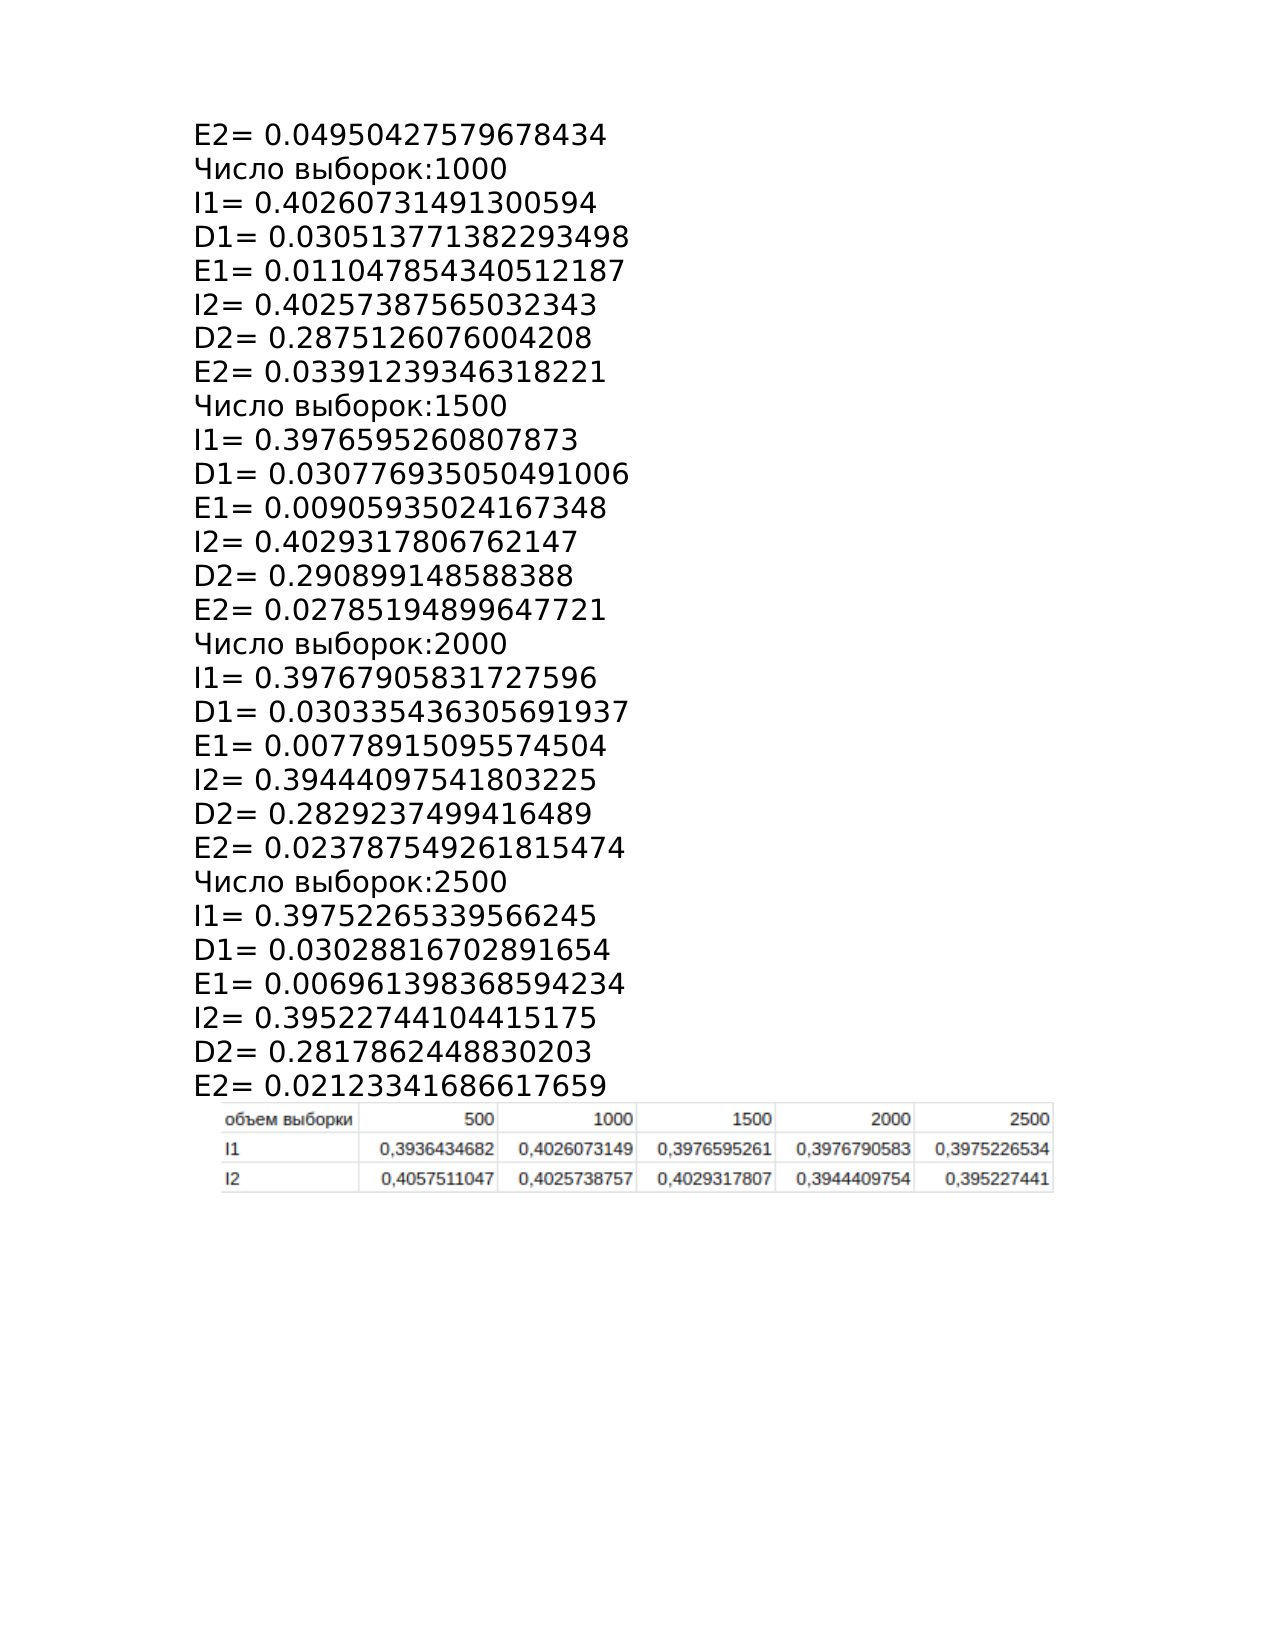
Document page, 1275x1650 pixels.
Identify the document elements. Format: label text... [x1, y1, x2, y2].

list D1= 0.03028816702891654 [193, 933, 1157, 967]
list E2= 0.02785194899647721 [193, 593, 1157, 627]
list I2= 0.40257387565032343 [193, 288, 1157, 322]
list D1= 0.030335436305691937 [193, 695, 1157, 729]
list E2= 0.02123341686617659 [193, 1069, 1157, 1103]
picture [221, 1102, 1054, 1193]
list Число выборок:1500 [193, 390, 1157, 424]
list E2= 0.04950427579678434 [193, 118, 1157, 152]
list I1= 0.39752265339566245 [193, 899, 1157, 933]
list I1= 0.40260731491300594 [193, 186, 1157, 220]
list I2= 0.39522744104415175 [193, 1001, 1157, 1035]
list D1= 0.030513771382293498 [193, 220, 1157, 254]
list D2= 0.2829237499416489 [193, 797, 1157, 831]
list D2= 0.2875126076004208 [193, 322, 1157, 356]
list E1= 0.00778915095574504 [193, 729, 1157, 763]
list Число выборок:1000 [193, 152, 1157, 186]
list I2= 0.39444097541803225 [193, 763, 1157, 797]
list D2= 0.290899148588388 [193, 559, 1157, 593]
list D2= 0.2817862448830203 [193, 1035, 1157, 1069]
list E1= 0.00905935024167348 [193, 492, 1157, 526]
list I1= 0.39767905831727596 [193, 661, 1157, 695]
list D1= 0.030776935050491006 [193, 458, 1157, 492]
list I2= 0.4029317806762147 [193, 526, 1157, 559]
list E1= 0.011047854340512187 [193, 254, 1157, 288]
list I1= 0.3976595260807873 [193, 424, 1157, 458]
list Число выборок:2000 [193, 627, 1157, 661]
list E1= 0.006961398368594234 [193, 967, 1157, 1001]
list Число выборок:2500 [193, 865, 1157, 899]
list E2= 0.023787549261815474 [193, 831, 1157, 865]
list E2= 0.03391239346318221 [193, 356, 1157, 390]
